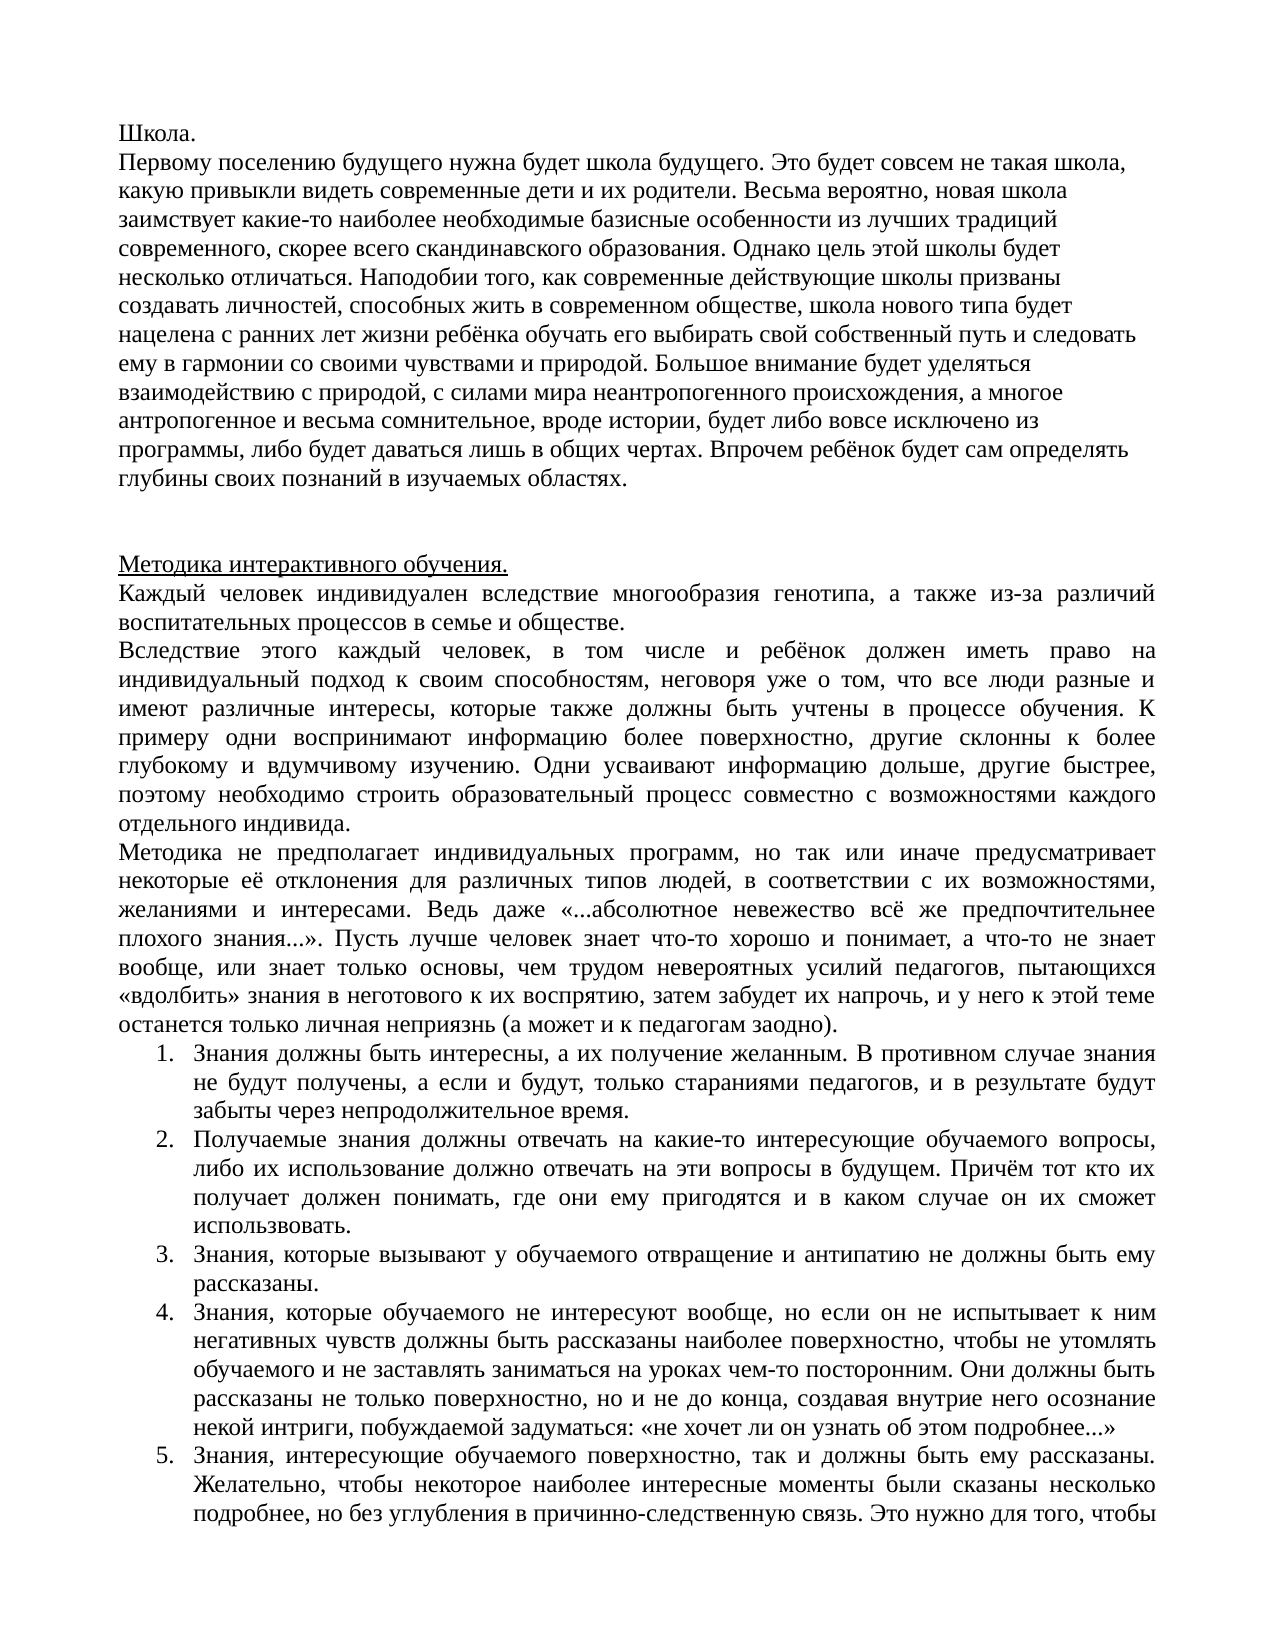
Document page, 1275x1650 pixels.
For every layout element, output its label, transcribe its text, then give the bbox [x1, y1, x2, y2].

text Методика не предполагает индивидуальных программ, но так или иначе предусматривает некоторые её отклонения для различных типов людей, в соответствии с их возможностями, желаниями и интересами. Ведь даже «...абсолютное невежество всё же предпочтительнее плохого знания...». Пусть лучше человек знает что-то хорошо и понимает, а что-то не знает вообще, или знает только основы, чем трудом невероятных усилий педагогов, пытающихся «вдолбить» знания в неготового к их воспрятию, затем забудет их напрочь, и у него к этой теме останется только личная неприязнь (а может и к педагогам заодно). [118, 837, 1157, 1038]
list Знания, интересующие обучаемого поверхностно, так и должны быть ему рассказаны. Желательно, чтобы некоторое наиболее интересные моменты были сказаны несколько подробнее, но без углубления в причинно-следственную связь. Это нужно для того, чтобы [156, 1441, 1157, 1527]
text Вследствие этого каждый человек, в том числе и ребёнок должен иметь право на индивидуальный подход к своим способностям, неговоря уже о том, что все люди разные и имеют различные интересы, которые также должны быть учтены в процессе обучения. К примеру одни воспринимают информацию более поверхностно, другие склонны к более глубокому и вдумчивому изучению. Одни усваивают информацию дольше, другие быстрее, поэтому необходимо строить образовательный процесс совместно с возможностями каждого отдельного индивида. [118, 636, 1157, 837]
list Получаемые знания должны отвечать на какие-то интересующие обучаемого вопросы, либо их использование должно отвечать на эти вопросы в будущем. Причём тот кто их получает должен понимать, где они ему пригодятся и в каком случае он их сможет использвовать. [156, 1124, 1157, 1239]
text Школа. [118, 118, 1157, 147]
text Первому поселению будущего нужна будет школа будущего. Это будет совсем не такая школа, какую привыкли видеть современные дети и их родители. Весьма вероятно, новая школа заимствует какие-то наиболее необходимые базисные особенности из лучших традиций современного, скорее всего скандинавского образования. Однако цель этой школы будет несколько отличаться. Наподобии того, как современные действующие школы призваны создавать личностей, способных жить в современном обществе, школа нового типа будет нацелена с ранних лет жизни ребёнка обучать его выбирать свой собственный путь и следовать ему в гармонии со своими чувствами и природой. Большое внимание будет уделяться взаимодействию с природой, с силами мира неантропогенного происхождения, а многое антропогенное и весьма сомнительное, вроде истории, будет либо вовсе исключено из программы, либо будет даваться лишь в общих чертах. Впрочем ребёнок будет сам определять глубины своих познаний в изучаемых областях. [118, 147, 1157, 492]
text Методика интерактивного обучения. [118, 549, 1157, 578]
list Знания должны быть интересны, а их получение желанным. В противном случае знания не будут получены, а если и будут, только стараниями педагогов, и в результате будут забыты через непродолжительное время. [156, 1038, 1157, 1124]
list Знания, которые обучаемого не интересуют вообще, но если он не испытывает к ним негативных чувств должны быть рассказаны наиболее поверхностно, чтобы не утомлять обучаемого и не заставлять заниматься на уроках чем-то посторонним. Они должны быть рассказаны не только поверхностно, но и не до конца, создавая внутрие него осознание некой интриги, побуждаемой задуматься: «не хочет ли он узнать об этом подробнее...» [156, 1297, 1157, 1441]
text Каждый человек индивидуален вследствие многообразия генотипа, а также из-за различий воспитательных процессов в семье и обществе. [118, 578, 1157, 636]
list Знания, которые вызывают у обучаемого отвращение и антипатию не должны быть ему рассказаны. [156, 1239, 1157, 1297]
